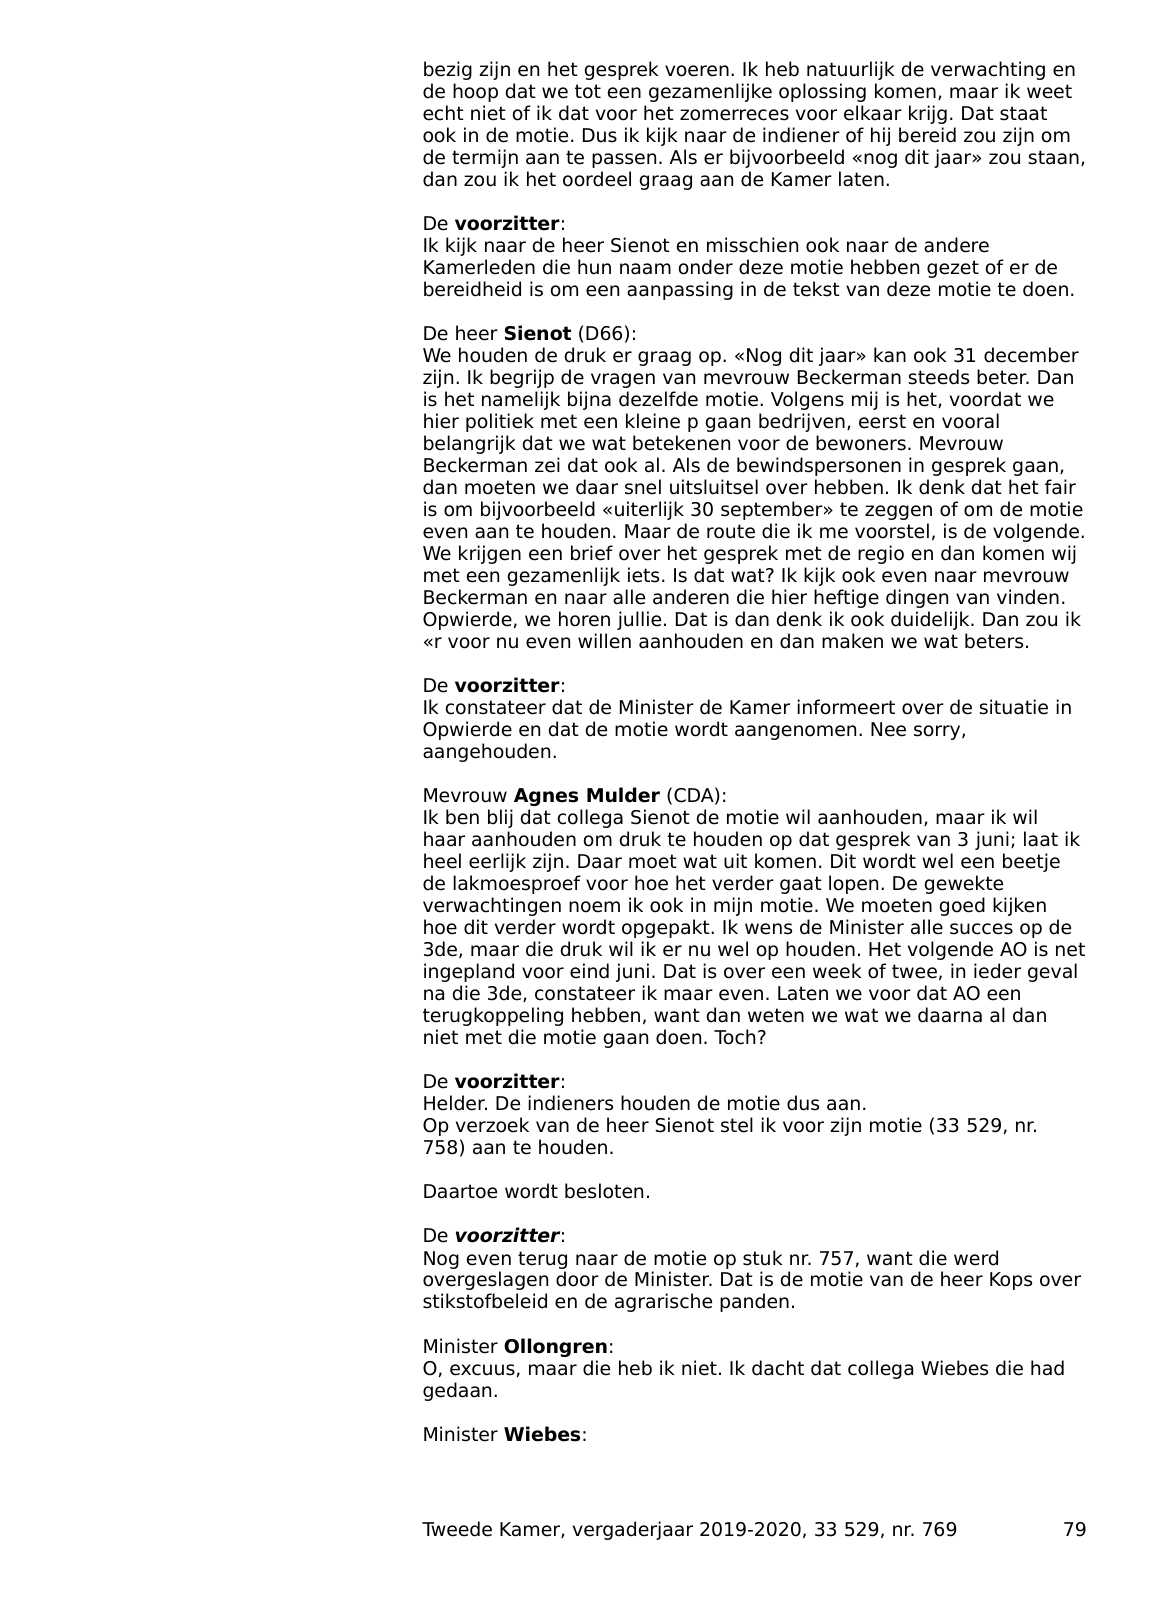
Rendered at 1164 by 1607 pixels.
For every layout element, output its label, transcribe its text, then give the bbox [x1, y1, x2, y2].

text bezig zijn en het gesprek voeren. Ik heb natuurlijk de verwachting en de hoop dat we tot een gezamenlijke oplossing komen, maar ik weet echt niet of ik dat voor het zomerreces voor elkaar krijg. Dat staat ook in de motie. Dus ik kijk naar de indiener of hij bereid zou zijn om de termijn aan te passen. Als er bijvoorbeeld «nog dit jaar» zou staan, dan zou ik het oordeel graag aan de Kamer laten. [422, 59, 1087, 191]
text Ik kijk naar de heer Sienot en misschien ook naar de andere Kamerleden die hun naam onder deze motie hebben gezet of er de bereidheid is om een aanpassing in de tekst van deze motie te doen. [422, 235, 1087, 301]
text We houden de druk er graag op. «Nog dit jaar» kan ook 31 december zijn. Ik begrijp de vragen van mevrouw Beckerman steeds beter. Dan is het namelijk bijna dezelfde motie. Volgens mij is het, voordat we hier politiek met een kleine p gaan bedrijven, eerst en vooral belangrijk dat we wat betekenen voor de bewoners. Mevrouw Beckerman zei dat ook al. Als de bewindspersonen in gesprek gaan, dan moeten we daar snel uitsluitsel over hebben. Ik denk dat het fair is om bijvoorbeeld «uiterlijk 30 september» te zeggen of om de motie even aan te houden. Maar de route die ik me voorstel, is de volgende. We krijgen een brief over het gesprek met de regio en dan komen wij met een gezamenlijk iets. Is dat wat? Ik kijk ook even naar mevrouw Beckerman en naar alle anderen die hier heftige dingen van vinden. Opwierde, we horen jullie. Dat is dan denk ik ook duidelijk. Dan zou ik «r voor nu even willen aanhouden en dan maken we wat beters. [422, 345, 1087, 653]
text De voorzitter: [422, 1071, 1087, 1093]
text Daartoe wordt besloten. [422, 1181, 1087, 1203]
text Op verzoek van de heer Sienot stel ik voor zijn motie (33 529, nr. 758) aan te houden. [422, 1115, 1087, 1159]
text Nog even terug naar de motie op stuk nr. 757, want die werd overgeslagen door de Minister. Dat is de motie van de heer Kops over stikstofbeleid en de agrarische panden. [422, 1247, 1087, 1313]
text De voorzitter: [422, 213, 1087, 235]
text De voorzitter: [422, 1225, 1087, 1247]
text Ik constateer dat de Minister de Kamer informeert over de situatie in Opwierde en dat de motie wordt aangenomen. Nee sorry, aangehouden. [422, 697, 1087, 763]
text O, excuus, maar die heb ik niet. Ik dacht dat collega Wiebes die had gedaan. [422, 1357, 1087, 1401]
text Helder. De indieners houden de motie dus aan. [422, 1093, 1087, 1115]
text De heer Sienot (D66): [422, 323, 1087, 345]
text Ik ben blij dat collega Sienot de motie wil aanhouden, maar ik wil haar aanhouden om druk te houden op dat gesprek van 3 juni; laat ik heel eerlijk zijn. Daar moet wat uit komen. Dit wordt wel een beetje de lakmoesproef voor hoe het verder gaat lopen. De gewekte verwachtingen noem ik ook in mijn motie. We moeten goed kijken hoe dit verder wordt opgepakt. Ik wens de Minister alle succes op de 3de, maar die druk wil ik er nu wel op houden. Het volgende AO is net ingepland voor eind juni. Dat is over een week of twee, in ieder geval na die 3de, constateer ik maar even. Laten we voor dat AO een terugkoppeling hebben, want dan weten we wat we daarna al dan niet met die motie gaan doen. Toch? [422, 807, 1087, 1049]
text Minister Ollongren: [422, 1336, 1087, 1357]
text De voorzitter: [422, 675, 1087, 697]
text Minister Wiebes: [422, 1424, 1087, 1446]
text Mevrouw Agnes Mulder (CDA): [422, 785, 1087, 807]
